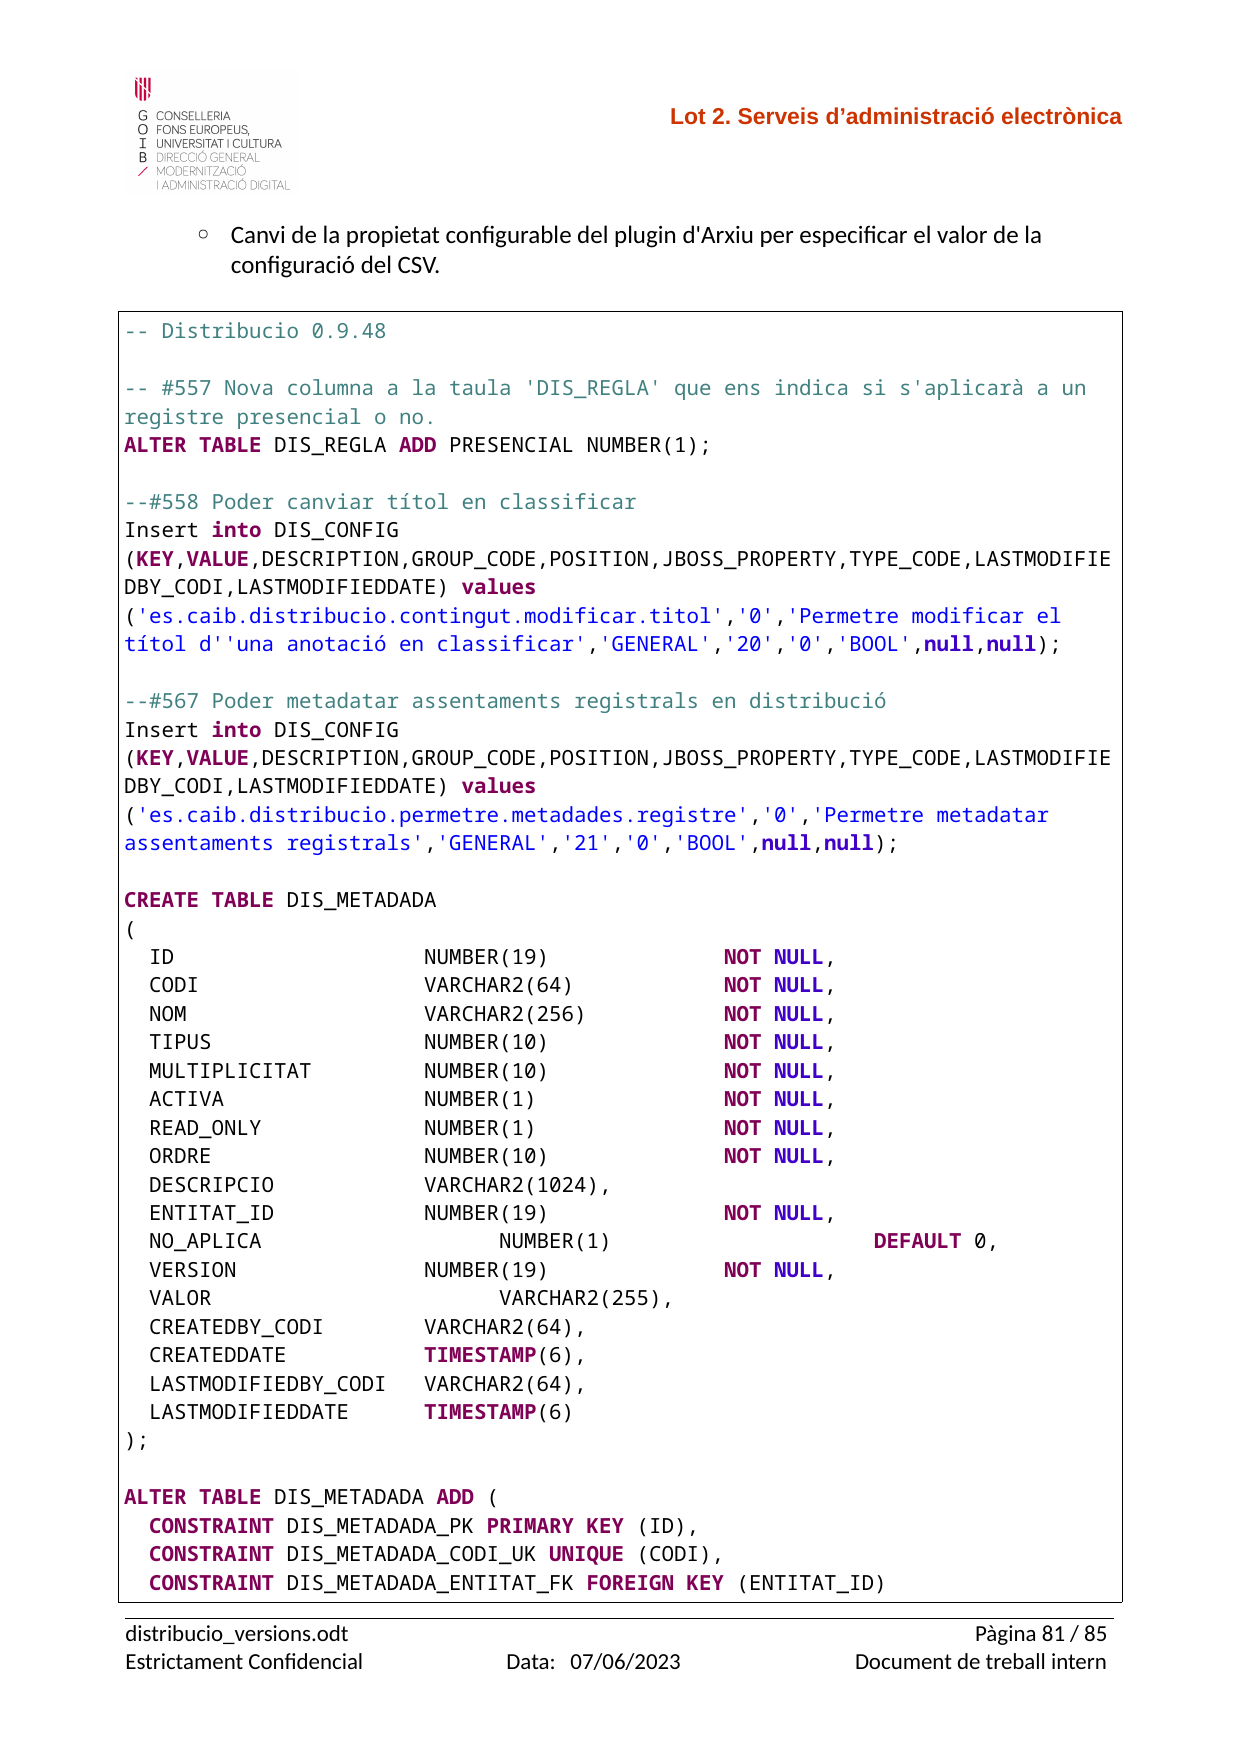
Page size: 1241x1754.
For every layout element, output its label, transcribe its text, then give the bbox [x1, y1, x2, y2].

list Canvi de la propietat configurable del plugin d'Arxiu per especificar el valor de la configuració del CSV. [193, 219, 1122, 280]
table_header -- Distribucio 0.9.48 -- #557 Nova columna a la taula 'DIS_REGLA' que ens indica si s'aplicarà a un registre presencial o no. ALTER TABLE DIS_REGLA ADD PRESENCIAL NUMBER(1); --#558 Poder canviar títol en classificar Insert into DIS_CONFIG (KEY,VALUE,DESCRIPTION,GROUP_CODE,POSITION,JBOSS_PROPERTY,TYPE_CODE,LASTMODIFIEDBY_CODI,LASTMODIFIEDDATE) values ('es.caib.distribucio.contingut.modificar.titol','0','Permetre modificar el títol d''una anotació en classificar','GENERAL','20','0','BOOL',null,null); --#567 Poder metadatar assentaments registrals en distribució Insert into DIS_CONFIG (KEY,VALUE,DESCRIPTION,GROUP_CODE,POSITION,JBOSS_PROPERTY,TYPE_CODE,LASTMODIFIEDBY_CODI,LASTMODIFIEDDATE) values ('es.caib.distribucio.permetre.metadades.registre','0','Permetre metadatar assentaments registrals','GENERAL','21','0','BOOL',null,null); CREATE TABLE DIS_METADADA ( ID NUMBER(19) NOT NULL, CODI VARCHAR2(64) NOT NULL, NOM VARCHAR2(256) NOT NULL, TIPUS NUMBER(10) NOT NULL, MULTIPLICITAT NUMBER(10) NOT NULL, ACTIVA NUMBER(1) NOT NULL, READ_ONLY NUMBER(1) NOT NULL, ORDRE NUMBER(10) NOT NULL, DESCRIPCIO VARCHAR2(1024), ENTITAT_ID NUMBER(19) NOT NULL, NO_APLICA NUMBER(1) DEFAULT 0, VERSION NUMBER(19) NOT NULL, VALOR VARCHAR2(255), CREATEDBY_CODI VARCHAR2(64), CREATEDDATE TIMESTAMP(6), LASTMODIFIEDBY_CODI VARCHAR2(64), LASTMODIFIEDDATE TIMESTAMP(6) ); ALTER TABLE DIS_METADADA ADD ( CONSTRAINT DIS_METADADA_PK PRIMARY KEY (ID), CONSTRAINT DIS_METADADA_CODI_UK UNIQUE (CODI), CONSTRAINT DIS_METADADA_ENTITAT_FK FOREIGN KEY (ENTITAT_ID) [119, 312, 1122, 1602]
picture [126, 70, 299, 197]
